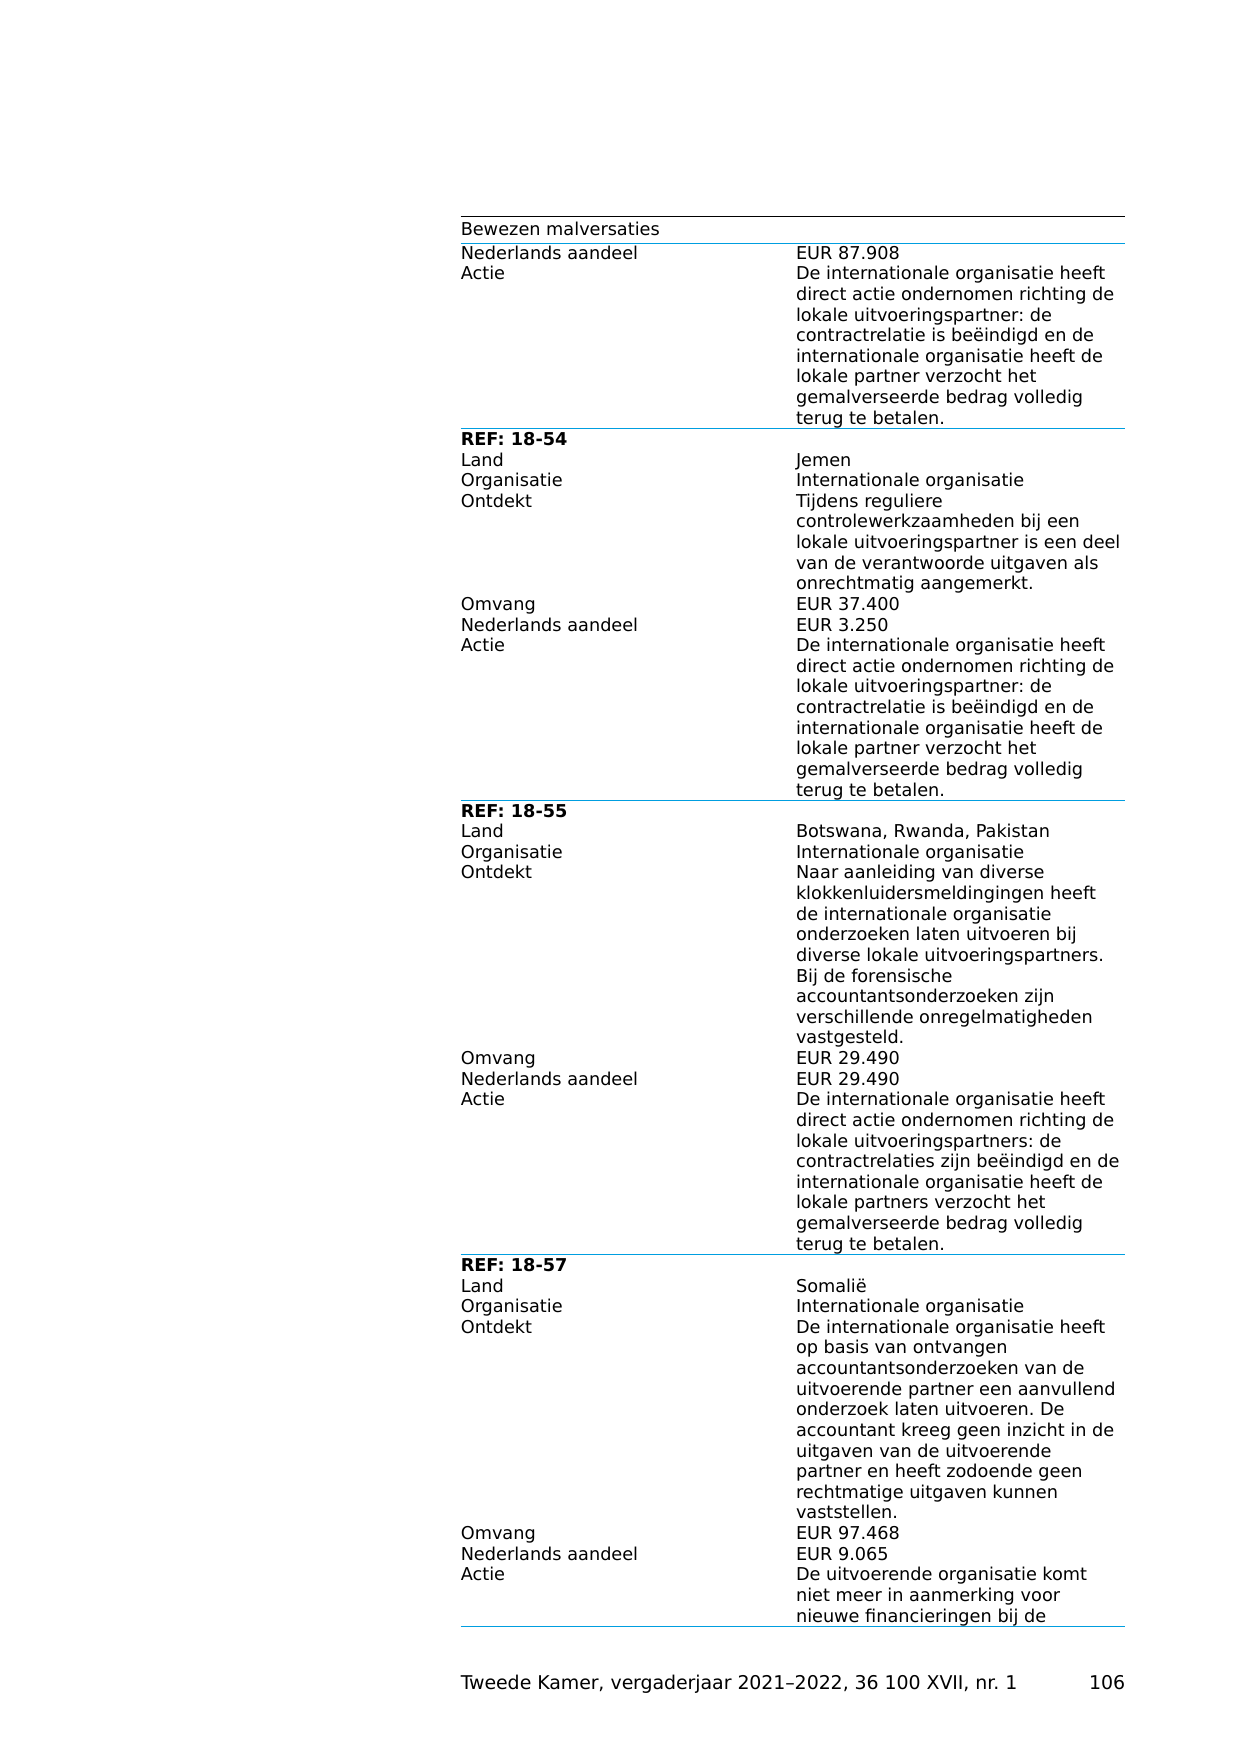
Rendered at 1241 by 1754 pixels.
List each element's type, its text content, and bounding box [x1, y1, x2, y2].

table_cell Nederlands aandeel [461, 244, 793, 263]
table_cell Tijdens reguliere controlewerkzaamheden bij een lokale uitvoeringspartner is een deel van de verantwoorde uitgaven als onrechtmatig aangemerkt. [793, 491, 1125, 594]
table_cell De internationale organisatie heeft direct actie ondernomen richting de lokale uitvoeringspartners: de contractrelaties zijn beëindigd en de internationale organisatie heeft de lokale partners verzocht het gemalverseerde bedrag volledig terug te betalen. [793, 1089, 1125, 1254]
table_cell Ontdekt [461, 1317, 793, 1523]
table_cell Naar aanleiding van diverse klokkenluidersmeldingingen heeft de internationale organisatie onderzoeken laten uitvoeren bij diverse lokale uitvoeringspartners. Bij de forensische accountantsonderzoeken zijn verschillende onregelmatigheden vastgesteld. [793, 863, 1125, 1048]
table_cell Actie [461, 1564, 793, 1626]
table_cell EUR 87.908 [793, 244, 1125, 263]
table_cell EUR 9.065 [793, 1544, 1125, 1564]
table_cell EUR 97.468 [793, 1523, 1125, 1544]
table_header Tabel 35 Bewezen ODA malversaties [461, 191, 1125, 216]
table_cell Nederlands aandeel [461, 1544, 793, 1564]
table_cell Omvang [461, 1523, 793, 1544]
table_cell Somalië [793, 1276, 1125, 1296]
table_cell Nederlands aandeel [461, 615, 793, 635]
table_cell Land [461, 821, 793, 842]
table_cell Nederlands aandeel [461, 1069, 793, 1089]
table_cell Internationale organisatie [793, 842, 1125, 862]
table_cell Ontdekt [461, 863, 793, 1048]
table_cell Omvang [461, 594, 793, 614]
table_cell Internationale organisatie [793, 470, 1125, 491]
table_cell Actie [461, 263, 793, 428]
table_cell Land [461, 450, 793, 470]
table_cell Organisatie [461, 1296, 793, 1317]
table_cell Ontdekt [461, 491, 793, 594]
table_cell Omvang [461, 1048, 793, 1069]
table_cell [793, 1255, 1125, 1276]
table_cell De internationale organisatie heeft direct actie ondernomen richting de lokale uitvoeringspartner: de contractrelatie is beëindigd en de internationale organisatie heeft de lokale partner verzocht het gemalverseerde bedrag volledig terug te betalen. [793, 263, 1125, 428]
table_cell EUR 3.250 [793, 615, 1125, 635]
table_cell REF: 18-55 [461, 801, 793, 821]
table_cell De uitvoerende organisatie komt niet meer in aanmerking voor nieuwe financieringen bij de [793, 1564, 1125, 1626]
table_cell EUR 29.490 [793, 1048, 1125, 1069]
table_cell REF: 18-57 [461, 1255, 793, 1276]
table_cell EUR 37.400 [793, 594, 1125, 614]
table_cell EUR 29.490 [793, 1069, 1125, 1089]
table_cell Land [461, 1276, 793, 1296]
table_cell De internationale organisatie heeft direct actie ondernomen richting de lokale uitvoeringspartner: de contractrelatie is beëindigd en de internationale organisatie heeft de lokale partner verzocht het gemalverseerde bedrag volledig terug te betalen. [793, 635, 1125, 800]
table_cell Actie [461, 1089, 793, 1254]
table_cell Organisatie [461, 470, 793, 491]
table_cell Bewezen malversaties [461, 217, 1125, 243]
table_cell Organisatie [461, 842, 793, 862]
table_cell Internationale organisatie [793, 1296, 1125, 1317]
table_cell [793, 801, 1125, 821]
table_cell [793, 429, 1125, 449]
table_cell REF: 18-54 [461, 429, 793, 449]
table_cell Jemen [793, 450, 1125, 470]
table_cell De internationale organisatie heeft op basis van ontvangen accountantsonderzoeken van de uitvoerende partner een aanvullend onderzoek laten uitvoeren. De accountant kreeg geen inzicht in de uitgaven van de uitvoerende partner en heeft zodoende geen rechtmatige uitgaven kunnen vaststellen. [793, 1317, 1125, 1523]
table_cell Actie [461, 635, 793, 800]
table_cell Botswana, Rwanda, Pakistan [793, 821, 1125, 842]
